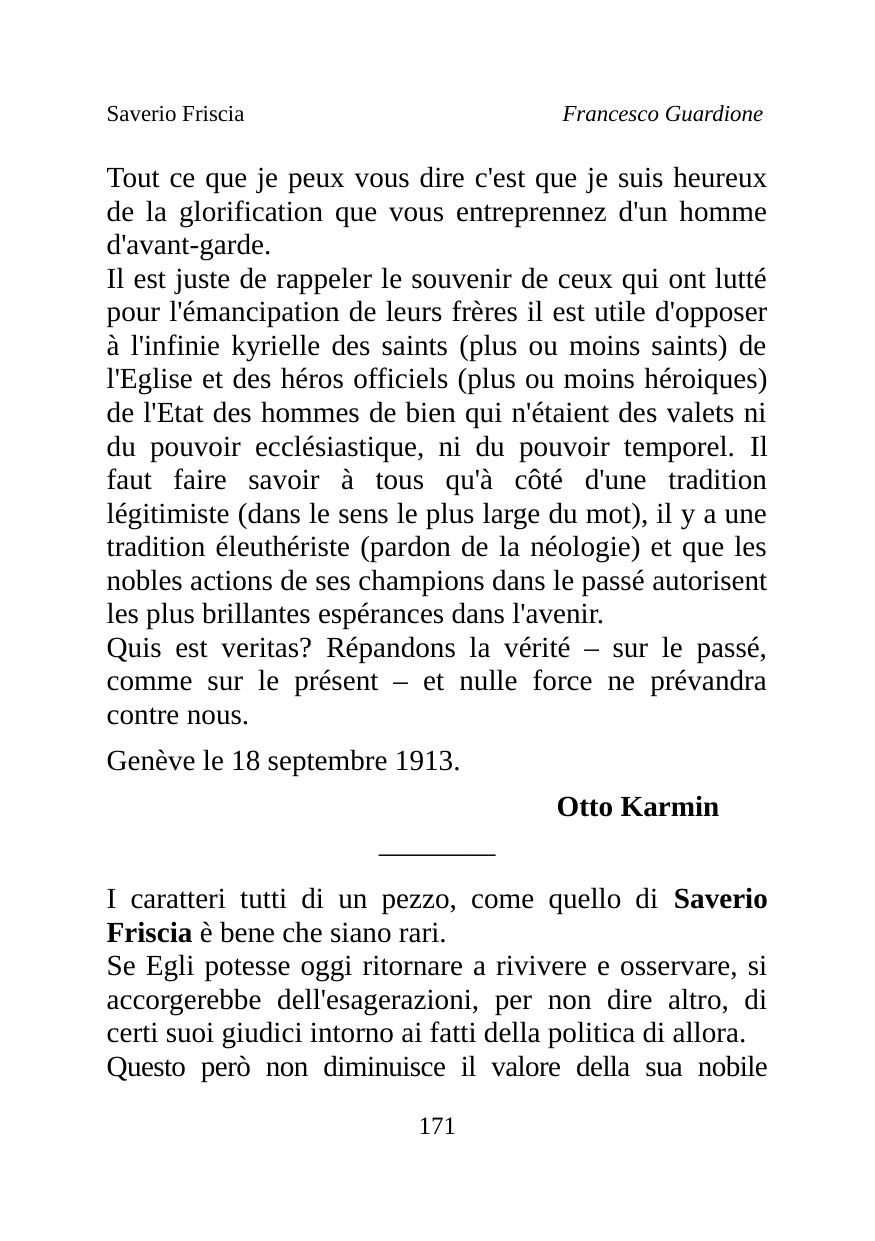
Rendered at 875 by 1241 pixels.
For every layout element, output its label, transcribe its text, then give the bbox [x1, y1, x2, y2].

text Questo però non diminuisce il valore della sua nobile [106, 1049, 768, 1082]
text Genève le 18 septembre 1913. [106, 743, 768, 777]
text Se Egli potesse oggi ritornare a rivivere e osservare, si accorgerebbe dell'esagerazioni, per non dire altro, di certi suoi giudici intorno ai fatti della politica di allora. [106, 948, 768, 1049]
text Tout ce que je peux vous dire c'est que je suis heureux de la glorification que vous entreprennez d'un homme d'avant-garde. [106, 160, 768, 261]
text Otto Karmin [106, 789, 768, 823]
text Quis est veritas? Répandons la vérité – sur le passé, comme sur le présent – et nulle force ne prévandra contre nous. [106, 630, 768, 731]
text ———— [106, 835, 768, 869]
text Il est juste de rappeler le souvenir de ceux qui ont lutté pour l'émancipation de leurs frères il est utile d'opposer à l'infinie kyrielle des saints (plus ou moins saints) de l'Eglise et des héros officiels (plus ou moins héroiques) de l'Etat des hommes de bien qui n'étaient des valets ni du pouvoir ecclésiastique, ni du pouvoir temporel. Il faut faire savoir à tous qu'à côté d'une tradition légitimiste (dans le sens le plus large du mot), il y a une tradition éleuthériste (pardon de la néologie) et que les nobles actions de ses champions dans le passé autorisent les plus brillantes espérances dans l'avenir. [106, 261, 768, 630]
text I caratteri tutti di un pezzo, come quello di Saverio Friscia è bene che siano rari. [106, 881, 768, 948]
